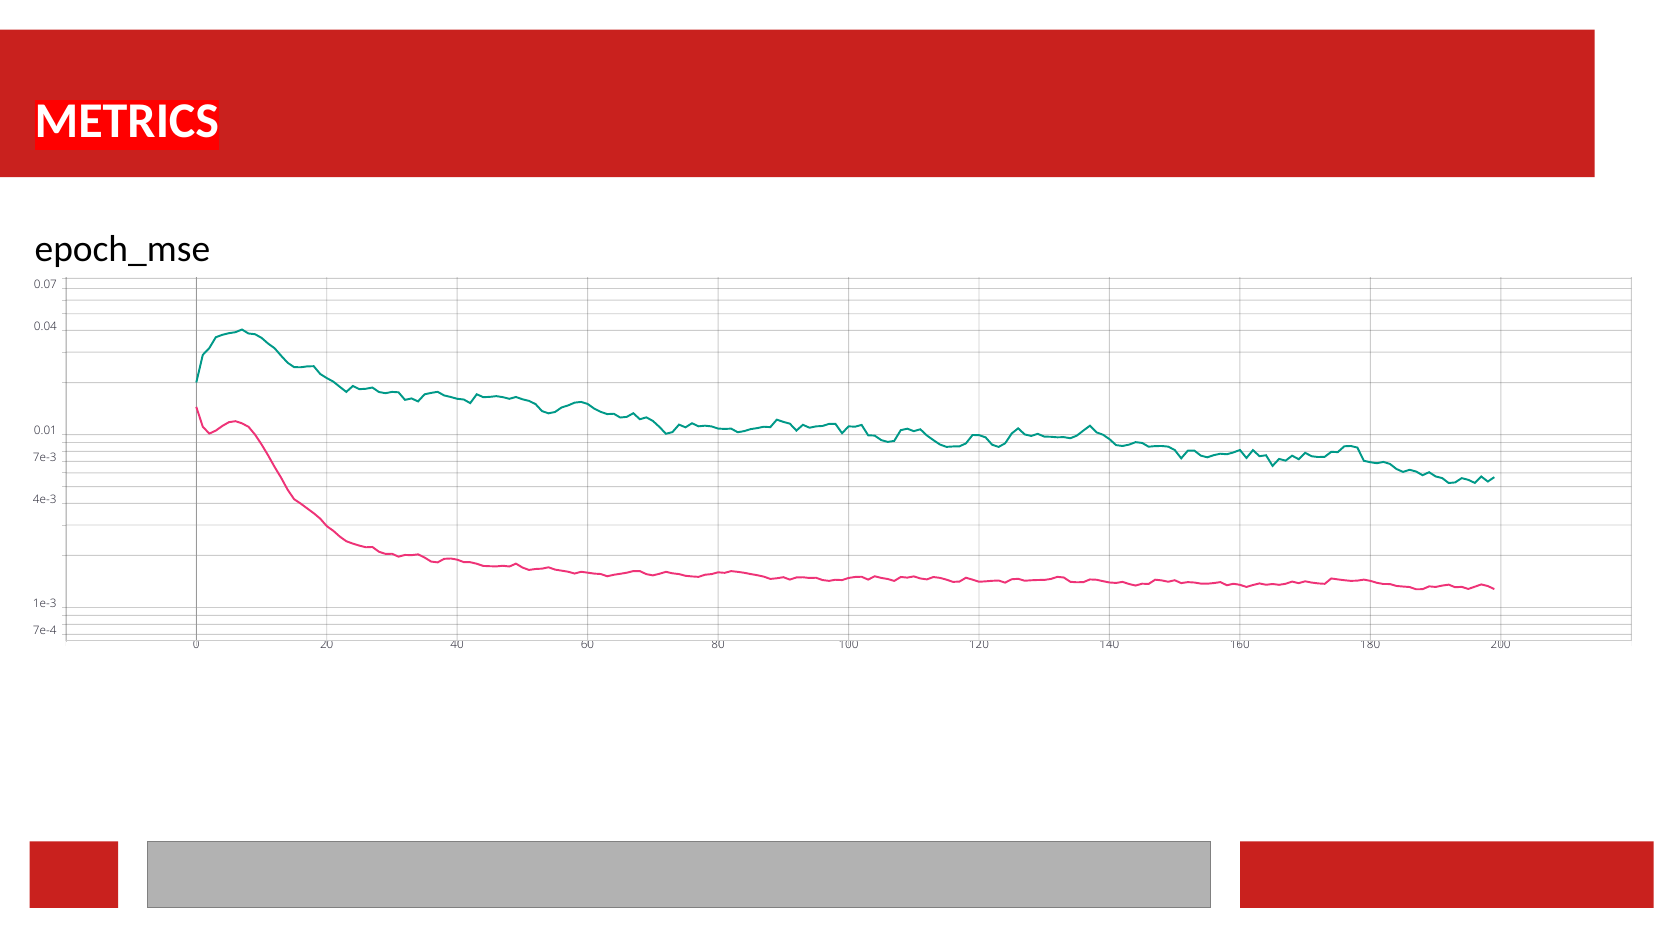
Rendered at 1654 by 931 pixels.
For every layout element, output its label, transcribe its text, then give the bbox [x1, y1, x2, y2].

picture [19, 277, 1633, 663]
text_box METRICS [20, 80, 292, 155]
text_box epoch_mse [19, 216, 228, 278]
